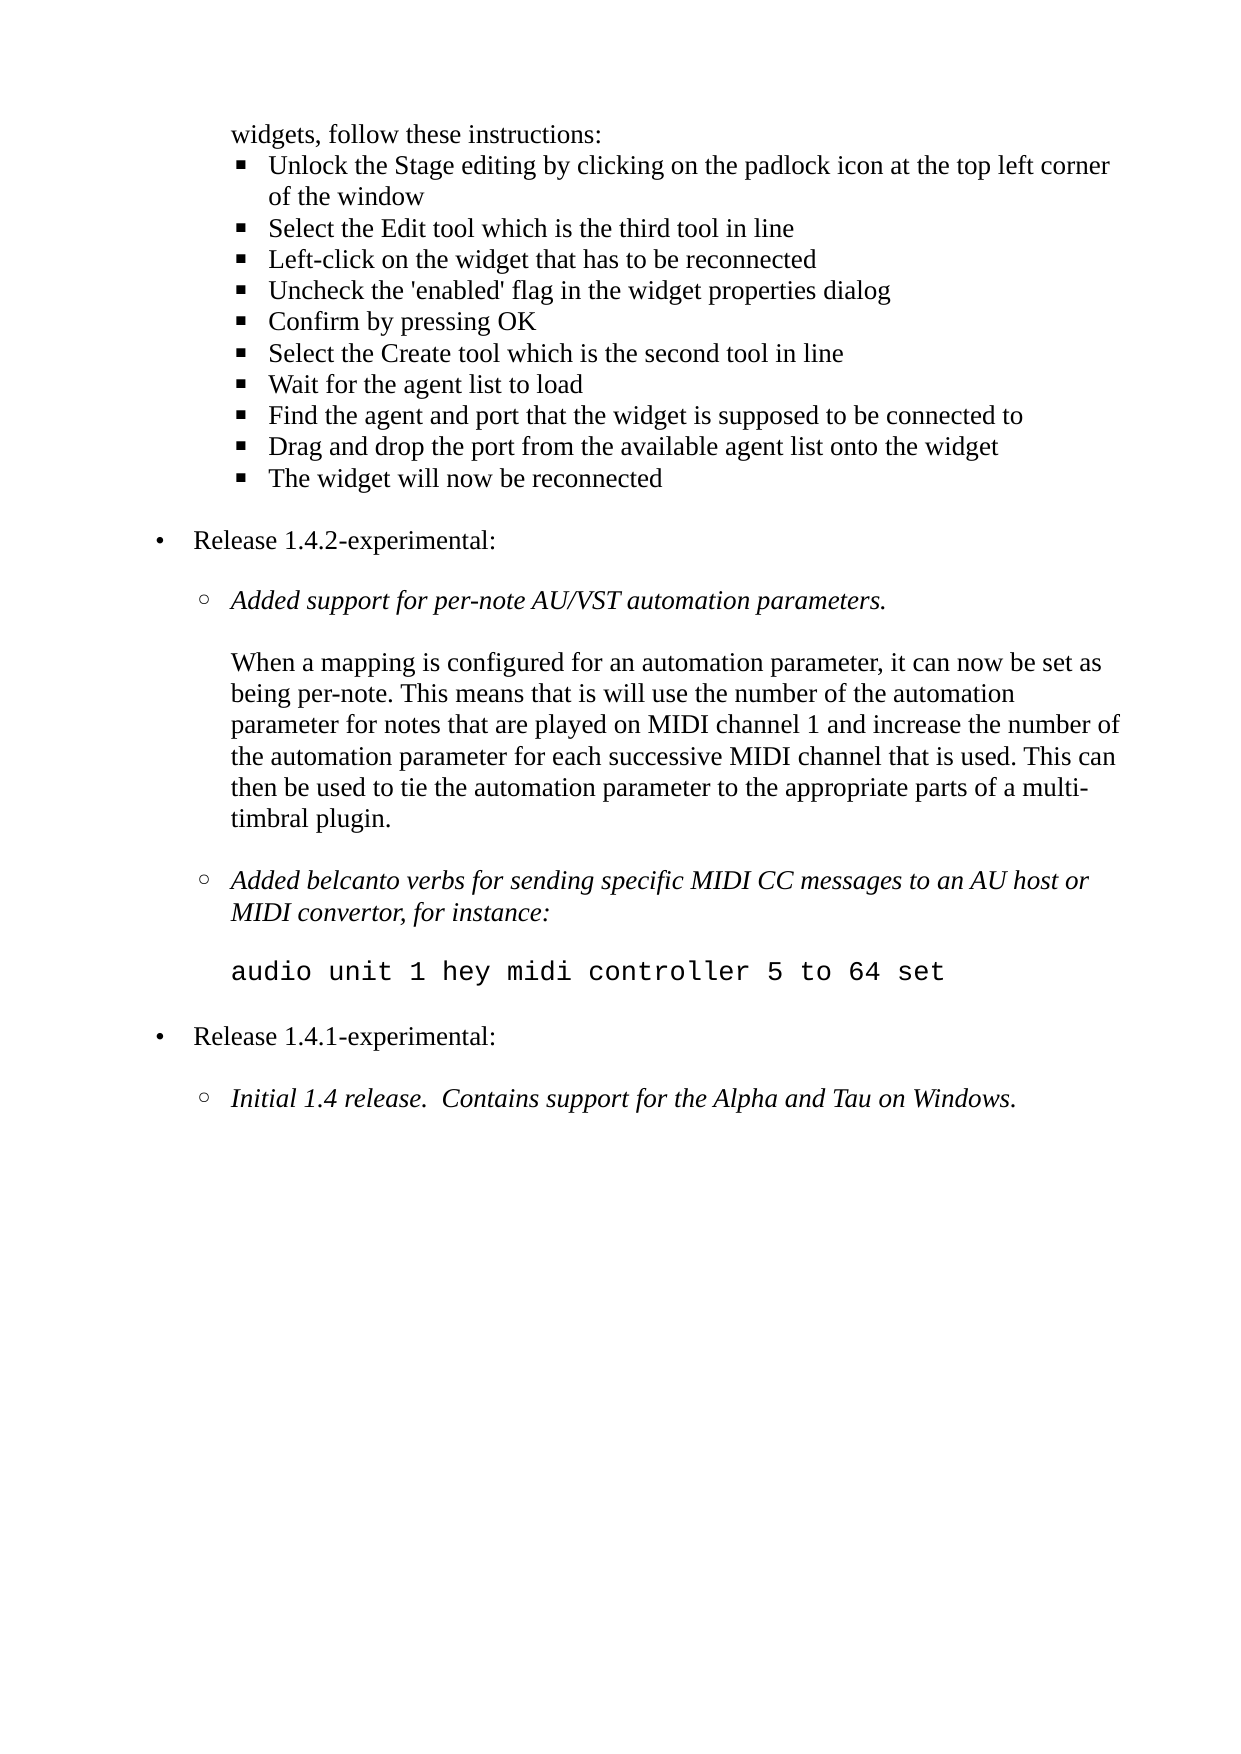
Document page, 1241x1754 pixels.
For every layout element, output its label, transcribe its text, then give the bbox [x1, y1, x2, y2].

list Uncheck the 'enabled' flag in the widget properties dialog [231, 274, 1122, 305]
list Select the Edit tool which is the third tool in line [231, 212, 1122, 243]
list Added belcanto verbs for sending specific MIDI CC messages to an AU host or MIDI convertor, for instance: audio unit 1 hey midi controller 5 to 64 set [193, 864, 1122, 989]
list Drag and drop the port from the available agent list onto the widget [231, 430, 1122, 462]
list Initial 1.4 release. Contains support for the Alpha and Tau on Windows. [193, 1082, 1122, 1113]
list Wait for the agent list to load [231, 368, 1122, 399]
list widgets, follow these instructions: [193, 118, 1122, 149]
list Added support for per-note AU/VST automation parameters. When a mapping is configured for an automation parameter, it can now be set as being per-note. This means that is will use the number of the automation parameter for notes that are played on MIDI channel 1 and increase the number of the automation parameter for each successive MIDI channel that is used. This can then be used to tie the automation parameter to the appropriate parts of a multi-timbral plugin. [193, 584, 1122, 864]
list Find the agent and port that the widget is supposed to be connected to [231, 399, 1122, 430]
list Confirm by pressing OK [231, 305, 1122, 337]
list The widget will now be reconnected [231, 462, 1122, 493]
list Unlock the Stage editing by clicking on the padlock icon at the top left corner of the window [231, 149, 1122, 212]
list Left-click on the widget that has to be reconnected [231, 243, 1122, 274]
list Release 1.4.1-experimental: [156, 1020, 1122, 1051]
list Select the Create tool which is the second tool in line [231, 337, 1122, 368]
list Release 1.4.2-experimental: [156, 524, 1122, 584]
